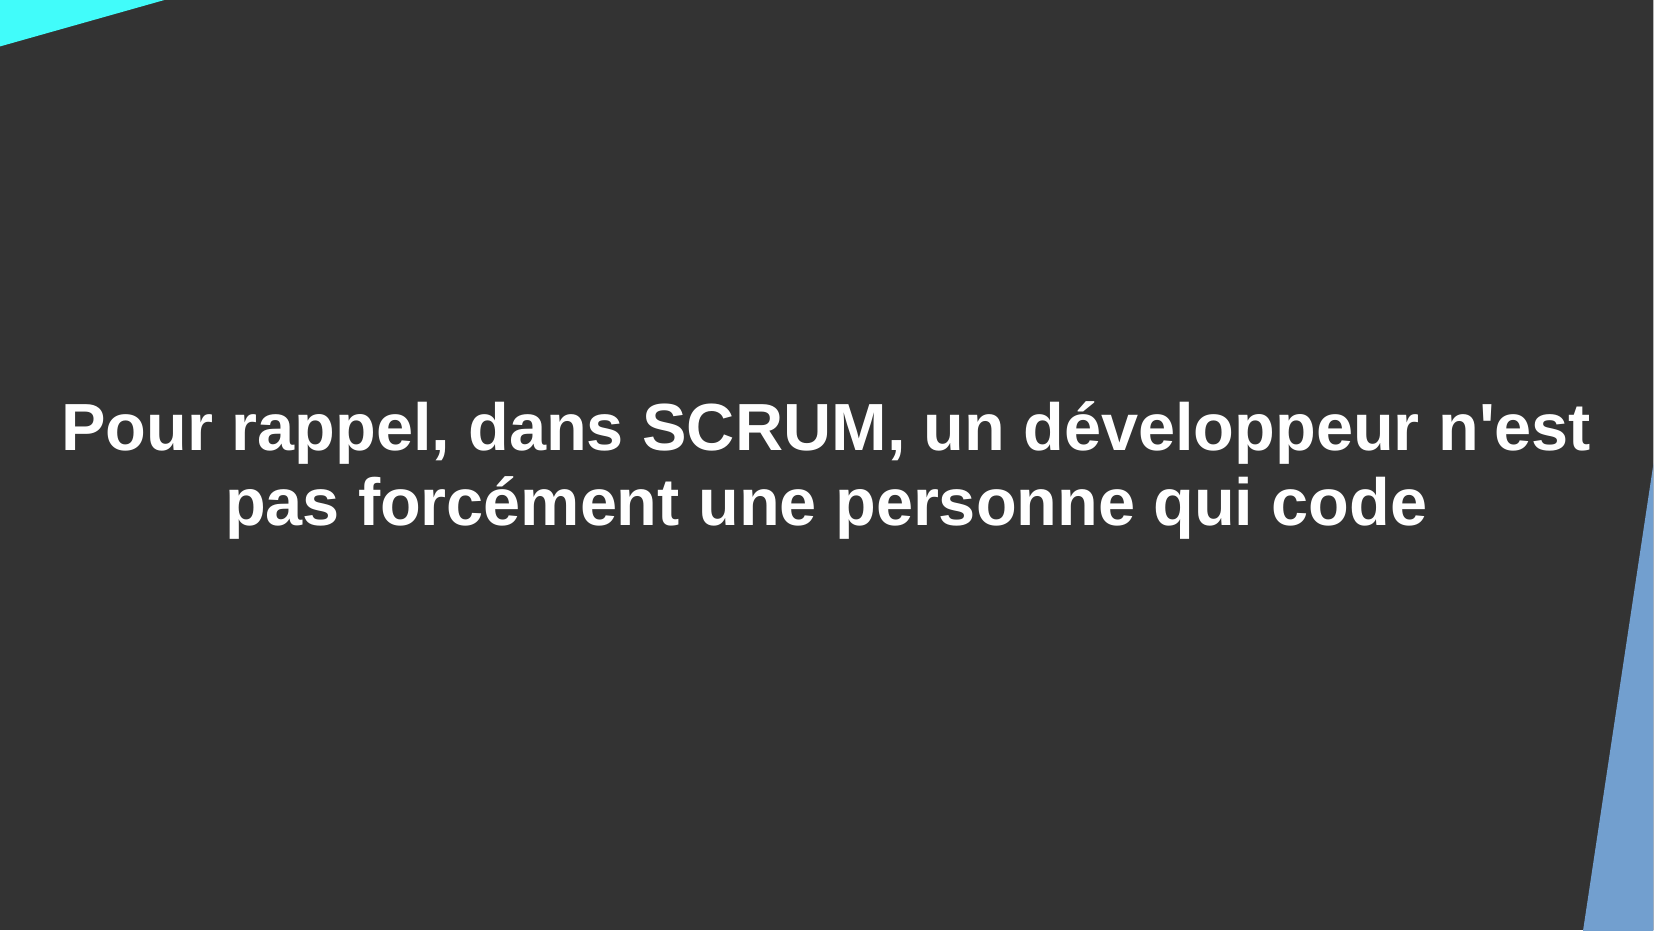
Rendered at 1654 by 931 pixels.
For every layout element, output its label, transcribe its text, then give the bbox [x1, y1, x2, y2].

title Pour rappel, dans SCRUM, un développeur n'est pas forcément une personne qui code [31, 367, 1622, 563]
text_box [1583, 459, 1654, 931]
text_box [0, 0, 165, 47]
